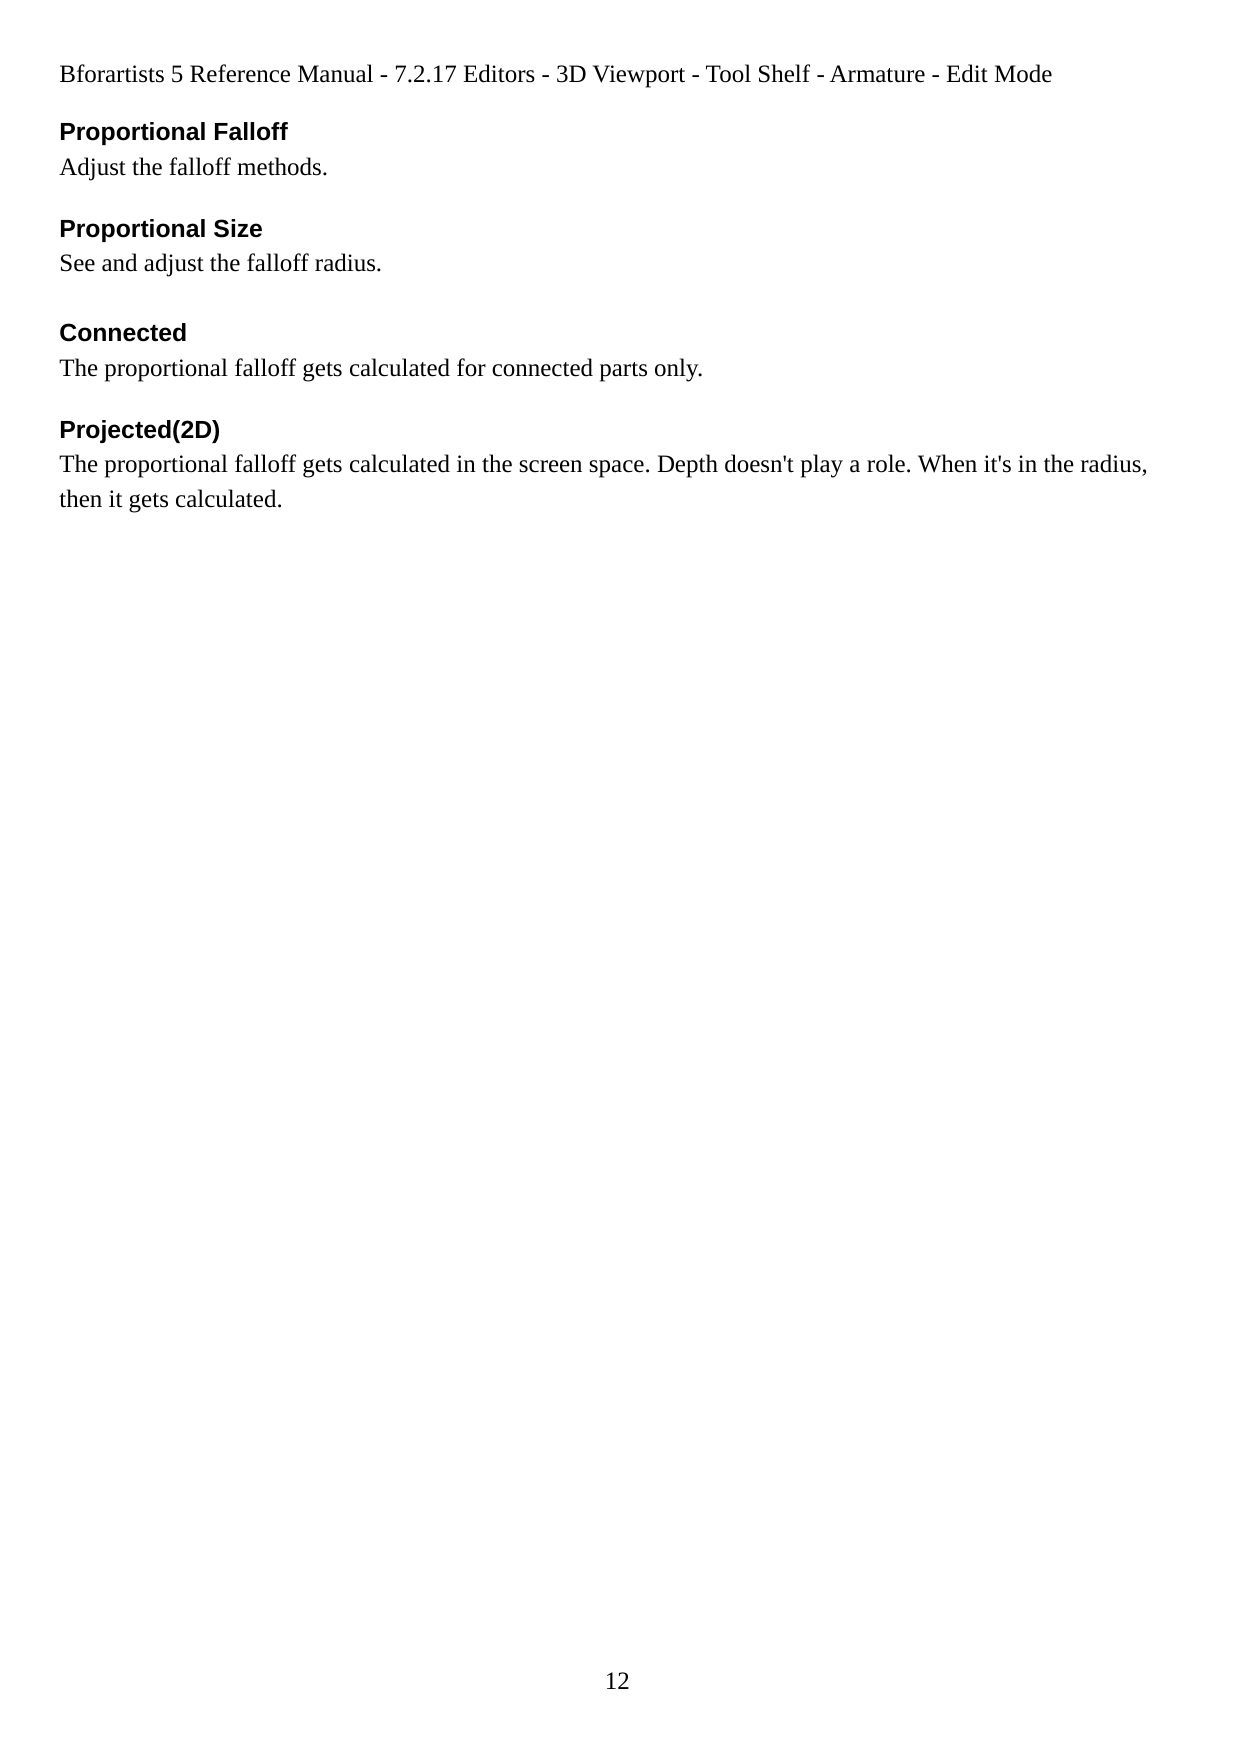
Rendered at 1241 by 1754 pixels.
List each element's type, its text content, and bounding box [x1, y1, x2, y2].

text The proportional falloff gets calculated in the screen space. Depth doesn't play a role. When it's in the radius, then it gets calculated. [59, 449, 1181, 513]
subtitle Projected(2D) [59, 415, 1181, 443]
subtitle Connected [59, 318, 1181, 347]
text The proportional falloff gets calculated for connected parts only. [59, 353, 1181, 382]
text Adjust the falloff methods. [59, 152, 1181, 181]
subtitle Proportional Size [59, 214, 1181, 242]
text See and adjust the falloff radius. [59, 248, 1181, 277]
subtitle Proportional Falloff [59, 117, 1181, 146]
